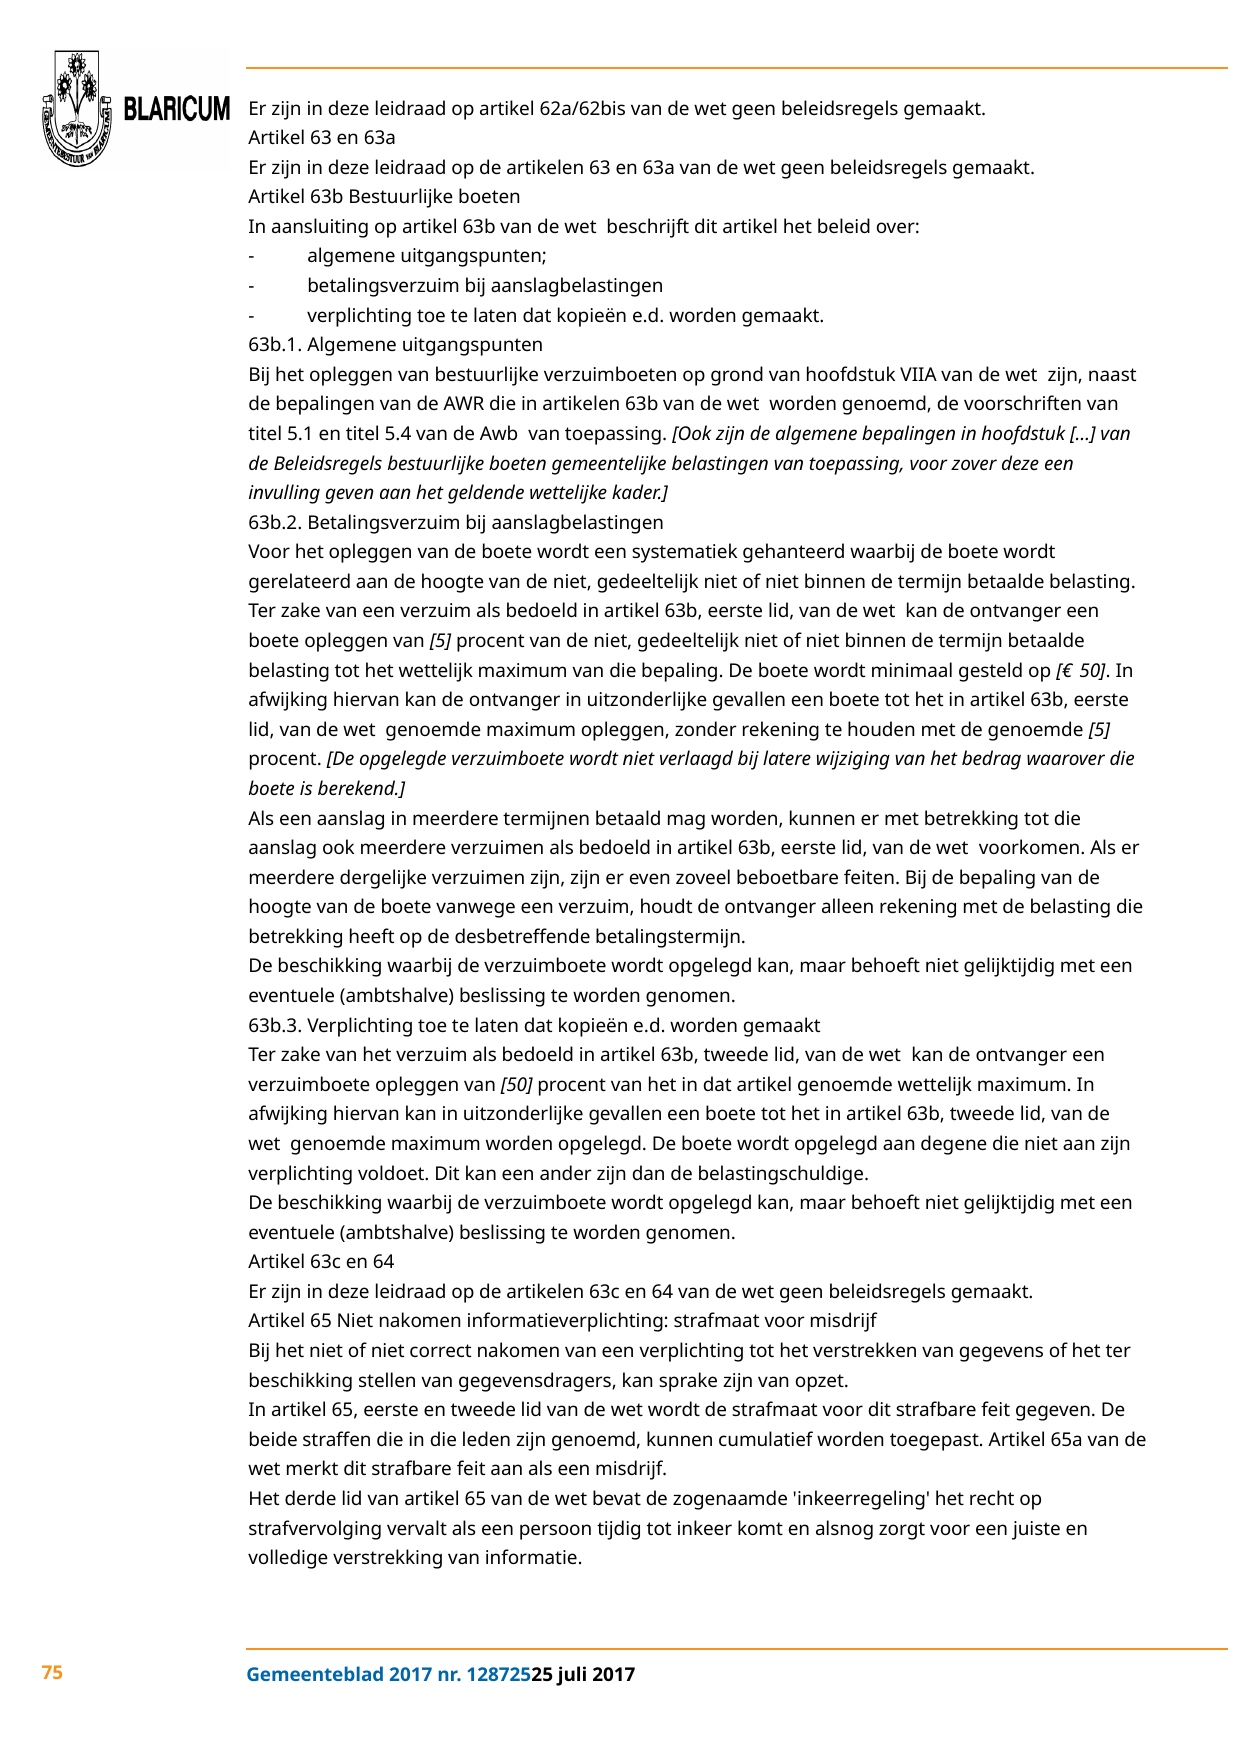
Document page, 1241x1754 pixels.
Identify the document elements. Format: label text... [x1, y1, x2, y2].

text Artikel 63b Bestuurlijke boeten [248, 183, 1152, 209]
text In artikel 65, eerste en tweede lid van de wet wordt de strafmaat voor dit strafbare feit gegeven. De beide straffen die in die leden zijn genoemd, kunnen cumulatief worden toegepast. Artikel 65a van de wet merkt dit strafbare feit aan als een misdrijf. [248, 1396, 1152, 1481]
text Ter zake van een verzuim als bedoeld in artikel 63b, eerste lid, van de wet kan de ontvanger een boete opleggen van [5] procent van de niet, gedeeltelijk niet of niet binnen de termijn betaalde belasting tot het wettelijk maximum van die bepaling. De boete wordt minimaal gesteld op [€ 50]. In afwijking hiervan kan de ontvanger in uitzonderlijke gevallen een boete tot het in artikel 63b, eerste lid, van de wet genoemde maximum opleggen, zonder rekening te houden met de genoemde [5] procent. [De opgelegde verzuimboete wordt niet verlaagd bij latere wijziging van het bedrag waarover die boete is berekend.] [248, 598, 1152, 801]
text Er zijn in deze leidraad op de artikelen 63c en 64 van de wet geen beleidsregels gemaakt. [248, 1278, 1152, 1304]
list betalingsverzuim bij aanslagbelastingen [248, 272, 1152, 298]
text Artikel 63 en 63a [248, 124, 1152, 150]
text De beschikking waarbij de verzuimboete wordt opgelegd kan, maar behoeft niet gelijktijdig met een eventuele (ambtshalve) beslissing te worden genomen. [248, 953, 1152, 1008]
text Er zijn in deze leidraad op artikel 62a/62bis van de wet geen beleidsregels gemaakt. [248, 95, 1152, 121]
text Het derde lid van artikel 65 van de wet bevat de zogenaamde 'inkeerregeling' het recht op strafvervolging vervalt als een persoon tijdig tot inkeer komt en alsnog zorgt voor een juiste en volledige verstrekking van informatie. [248, 1485, 1152, 1570]
text Er zijn in deze leidraad op de artikelen 63 en 63a van de wet geen beleidsregels gemaakt. [248, 154, 1152, 180]
text Ter zake van het verzuim als bedoeld in artikel 63b, tweede lid, van de wet kan de ontvanger een verzuimboete opleggen van [50] procent van het in dat artikel genoemde wettelijk maximum. In afwijking hiervan kan in uitzonderlijke gevallen een boete tot het in artikel 63b, tweede lid, van de wet genoemde maximum worden opgelegd. De boete wordt opgelegd aan degene die niet aan zijn verplichting voldoet. Dit kan een ander zijn dan de belastingschuldige. [248, 1041, 1152, 1186]
text In aansluiting op artikel 63b van de wet beschrijft dit artikel het beleid over: [248, 213, 1152, 239]
list verplichting toe te laten dat kopieën e.d. worden gemaakt. [248, 302, 1152, 328]
text 63b.2. Betalingsverzuim bij aanslagbelastingen [248, 509, 1152, 535]
list algemene uitgangspunten; [248, 243, 1152, 268]
text 63b.1. Algemene uitgangspunten [248, 331, 1152, 357]
picture [41, 47, 231, 172]
text Als een aanslag in meerdere termijnen betaald mag worden, kunnen er met betrekking tot die aanslag ook meerdere verzuimen als bedoeld in artikel 63b, eerste lid, van de wet voorkomen. Als er meerdere dergelijke verzuimen zijn, zijn er even zoveel beboetbare feiten. Bij de bepaling van de hoogte van de boete vanwege een verzuim, houdt de ontvanger alleen rekening met de belasting die betrekking heeft op de desbetreffende betalingstermijn. [248, 805, 1152, 949]
text De beschikking waarbij de verzuimboete wordt opgelegd kan, maar behoeft niet gelijktijdig met een eventuele (ambtshalve) beslissing te worden genomen. [248, 1189, 1152, 1245]
text 63b.3. Verplichting toe te laten dat kopieën e.d. worden gemaakt [248, 1012, 1152, 1038]
text Bij het opleggen van bestuurlijke verzuimboeten op grond van hoofdstuk VIIA van de wet zijn, naast de bepalingen van de AWR die in artikelen 63b van de wet worden genoemd, de voorschriften van titel 5.1 en titel 5.4 van de Awb van toepassing. [Ook zijn de algemene bepalingen in hoofdstuk […] van de Beleidsregels bestuurlijke boeten gemeentelijke belastingen van toepassing, voor zover deze een invulling geven aan het geldende wettelijke kader.] [248, 361, 1152, 505]
text Artikel 65 Niet nakomen informatieverplichting: strafmaat voor misdrijf [248, 1308, 1152, 1333]
text Artikel 63c en 64 [248, 1248, 1152, 1274]
text Voor het opleggen van de boete wordt een systematiek gehanteerd waarbij de boete wordt gerelateerd aan de hoogte van de niet, gedeeltelijk niet of niet binnen de termijn betaalde belasting. [248, 538, 1152, 594]
text Bij het niet of niet correct nakomen van een verplichting tot het verstrekken van gegevens of het ter beschikking stellen van gegevensdragers, kan sprake zijn van opzet. [248, 1337, 1152, 1393]
